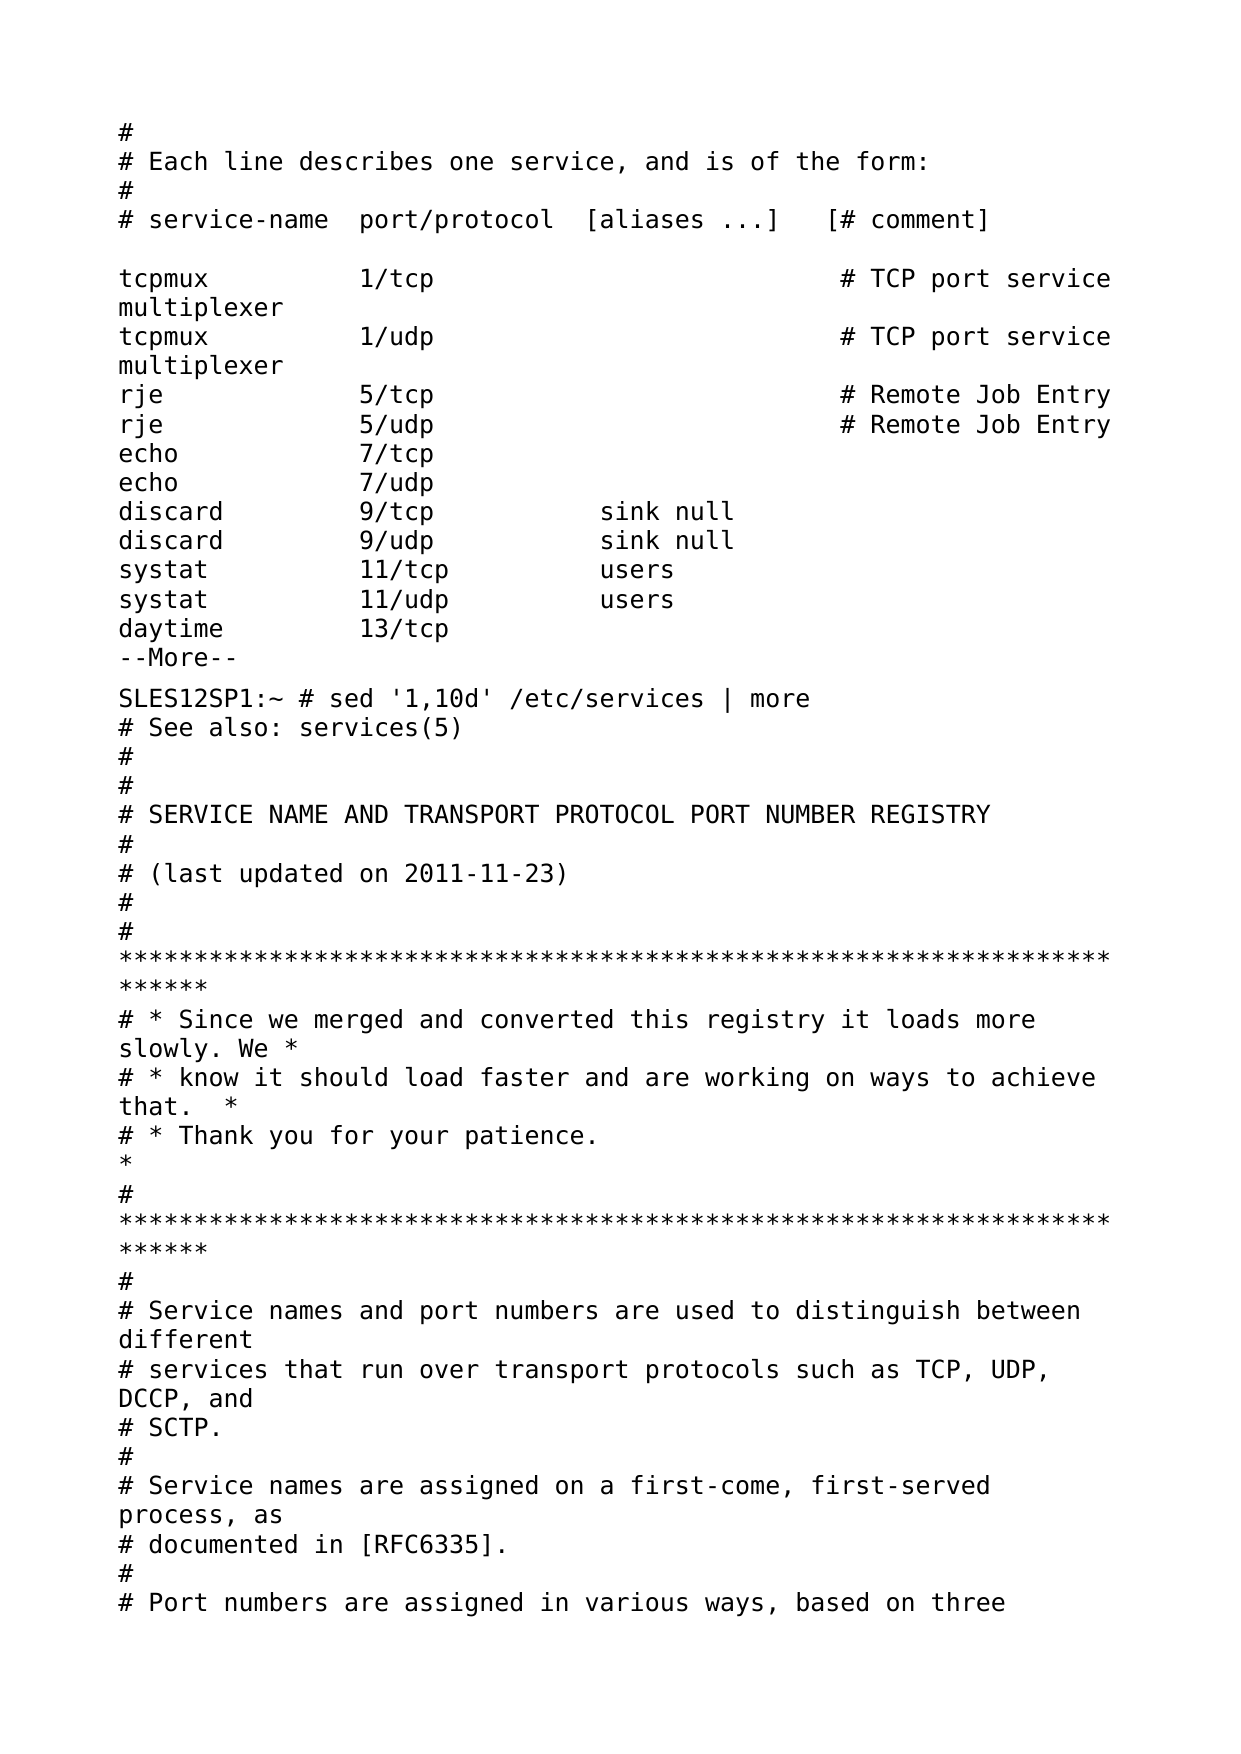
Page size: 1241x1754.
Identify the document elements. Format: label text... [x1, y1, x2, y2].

text # # Each line describes one service, and is of the form: # # service-name port/protocol [aliases ...] [# comment] tcpmux 1/tcp # TCP port service multiplexer tcpmux 1/udp # TCP port service multiplexer rje 5/tcp # Remote Job Entry rje 5/udp # Remote Job Entry echo 7/tcp echo 7/udp discard 9/tcp sink null discard 9/udp sink null systat 11/tcp users systat 11/udp users daytime 13/tcp --More-- [118, 118, 1122, 672]
text SLES12SP1:~ # sed '1,10d' /etc/services | more # See also: services(5) # # # SERVICE NAME AND TRANSPORT PROTOCOL PORT NUMBER REGISTRY # # (last updated on 2011-11-23) # # ************************************************************************ # * Since we merged and converted this registry it loads more slowly. We * # * know it should load faster and are working on ways to achieve that. * # * Thank you for your patience. * # ************************************************************************ # # Service names and port numbers are used to distinguish between different # services that run over transport protocols such as TCP, UDP, DCCP, and # SCTP. # # Service names are assigned on a first-come, first-served process, as # documented in [RFC6335]. # # Port numbers are assigned in various ways, based on three [118, 684, 1122, 1617]
